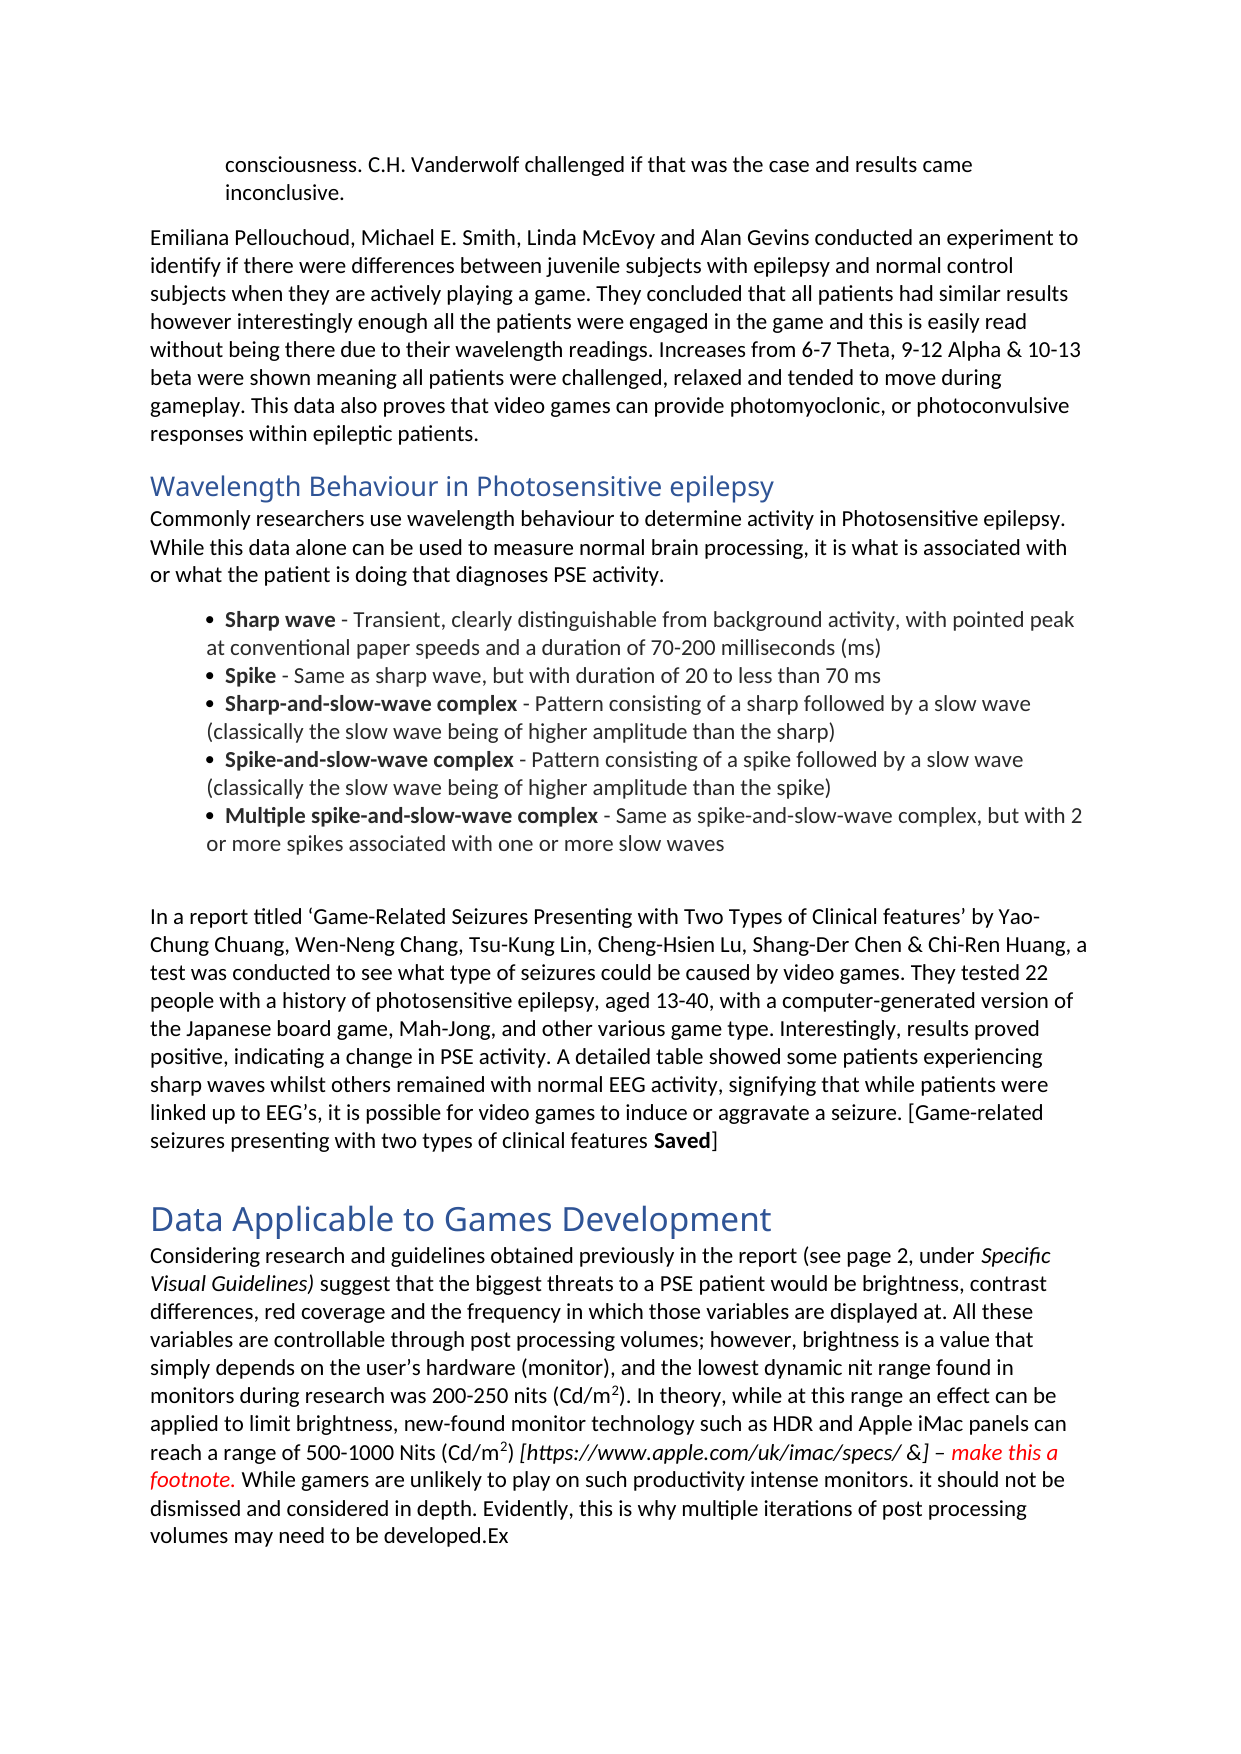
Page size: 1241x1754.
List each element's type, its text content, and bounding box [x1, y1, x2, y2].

subtitle Data Applicable to Games Development [150, 1196, 1090, 1241]
text Emiliana Pellouchoud, Michael E. Smith, Linda McEvoy and Alan Gevins conducted an experiment to identify if there were differences between juvenile subjects with epilepsy and normal control subjects when they are actively playing a game. They concluded that all patients had similar results however interestingly enough all the patients were engaged in the game and this is easily read without being there due to their wavelength readings. Increases from 6-7 Theta, 9-12 Alpha & 10-13 beta were shown meaning all patients were challenged, relaxed and tended to move during gameplay. This data also proves that video games can provide photomyoclonic, or photoconvulsive responses within epileptic patients. [150, 223, 1090, 447]
text Commonly researchers use wavelength behaviour to determine activity in Photosensitive epilepsy. While this data alone can be used to measure normal brain processing, it is what is associated with or what the patient is doing that diagnoses PSE activity. [150, 504, 1090, 589]
list Spike-and-slow-wave complex - Pattern consisting of a spike followed by a slow wave (classically the slow wave being of higher amplitude than the spike) [206, 745, 1090, 801]
list Spike - Same as sharp wave, but with duration of 20 to less than 70 ms [206, 661, 1090, 689]
text Considering research and guidelines obtained previously in the report (see page 2, under Specific Visual Guidelines) suggest that the biggest threats to a PSE patient would be brightness, contrast differences, red coverage and the frequency in which those variables are displayed at. All these variables are controllable through post processing volumes; however, brightness is a value that simply depends on the user’s hardware (monitor), and the lowest dynamic nit range found in monitors during research was 200-250 nits (Cd/m2). In theory, while at this range an effect can be applied to limit brightness, new-found monitor technology such as HDR and Apple iMac panels can reach a range of 500-1000 Nits (Cd/m2) [https://www.apple.com/uk/imac/specs/ &] – make this a footnote. While gamers are unlikely to play on such productivity intense monitors. it should not be dismissed and considered in depth. Evidently, this is why multiple iterations of post processing volumes may need to be developed.Ex [150, 1241, 1090, 1550]
list Sharp wave - Transient, clearly distinguishable from background activity, with pointed peak at conventional paper speeds and a duration of 70-200 milliseconds (ms) [206, 605, 1090, 661]
text In a report titled ‘Game-Related Seizures Presenting with Two Types of Clinical features’ by Yao-Chung Chuang, Wen-Neng Chang, Tsu-Kung Lin, Cheng-Hsien Lu, Shang-Der Chen & Chi-Ren Huang, a test was conducted to see what type of seizures could be caused by video games. They tested 22 people with a history of photosensitive epilepsy, aged 13-40, with a computer-generated version of the Japanese board game, Mah-Jong, and other various game type. Interestingly, results proved positive, indicating a change in PSE activity. A detailed table showed some patients experiencing sharp waves whilst others remained with normal EEG activity, signifying that while patients were linked up to EEG’s, it is possible for video games to induce or aggravate a seizure. [Game-related seizures presenting with two types of clinical features Saved] [150, 902, 1090, 1154]
list Sharp-and-slow-wave complex - Pattern consisting of a sharp followed by a slow wave (classically the slow wave being of higher amplitude than the sharp) [206, 689, 1090, 745]
subtitle Wavelength Behaviour in Photosensitive epilepsy [150, 468, 1090, 504]
list consciousness. C.H. Vanderwolf challenged if that was the case and results came inconclusive. [187, 150, 1090, 206]
list Multiple spike-and-slow-wave complex - Same as spike-and-slow-wave complex, but with 2 or more spikes associated with one or more slow waves [206, 801, 1090, 857]
